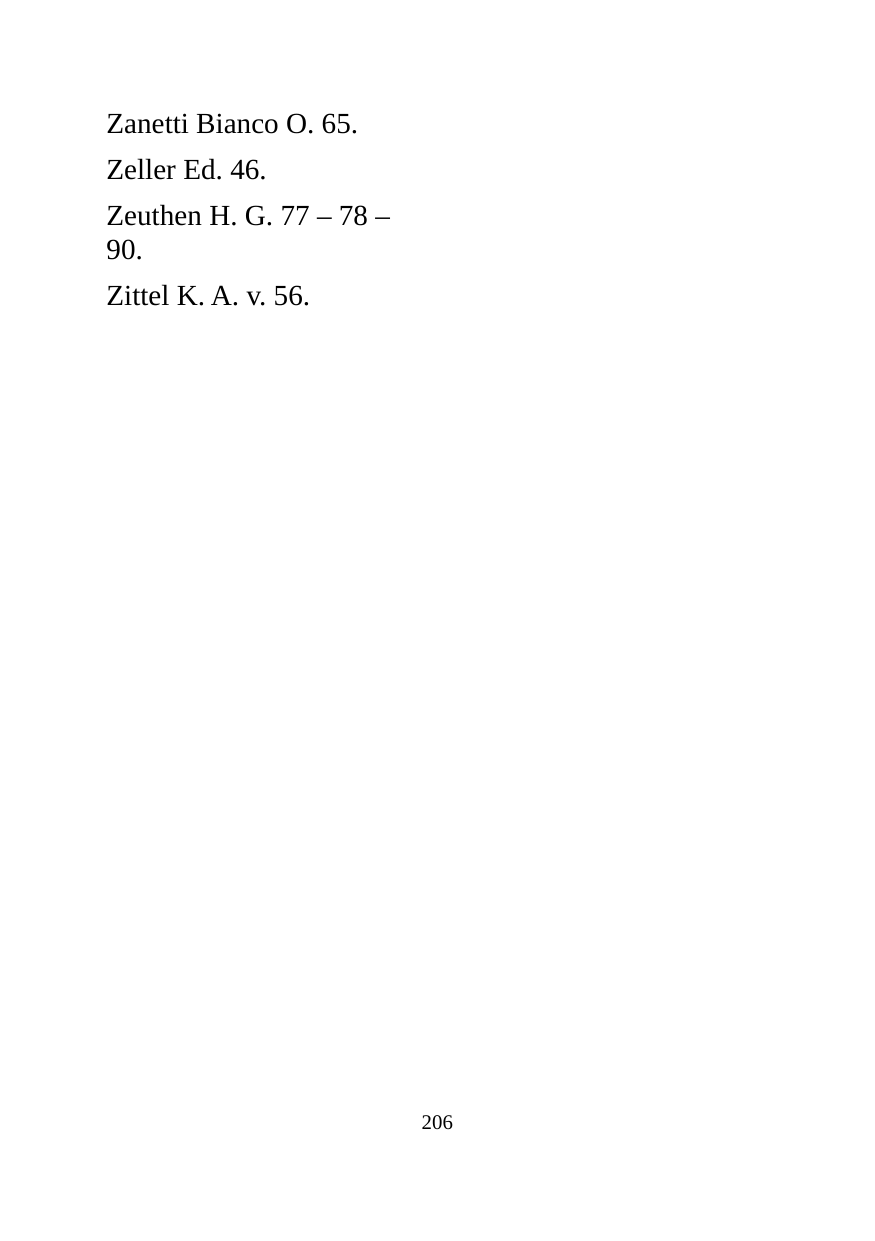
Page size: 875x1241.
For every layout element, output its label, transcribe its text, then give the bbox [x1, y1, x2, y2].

text Zeuthen H. G. 77 – 78 – 90. [106, 198, 422, 265]
text Zittel K. A. v. 56. [106, 278, 422, 311]
text Zeller Ed. 46. [106, 152, 422, 186]
text Zanetti Bianco O. 65. [106, 106, 422, 140]
